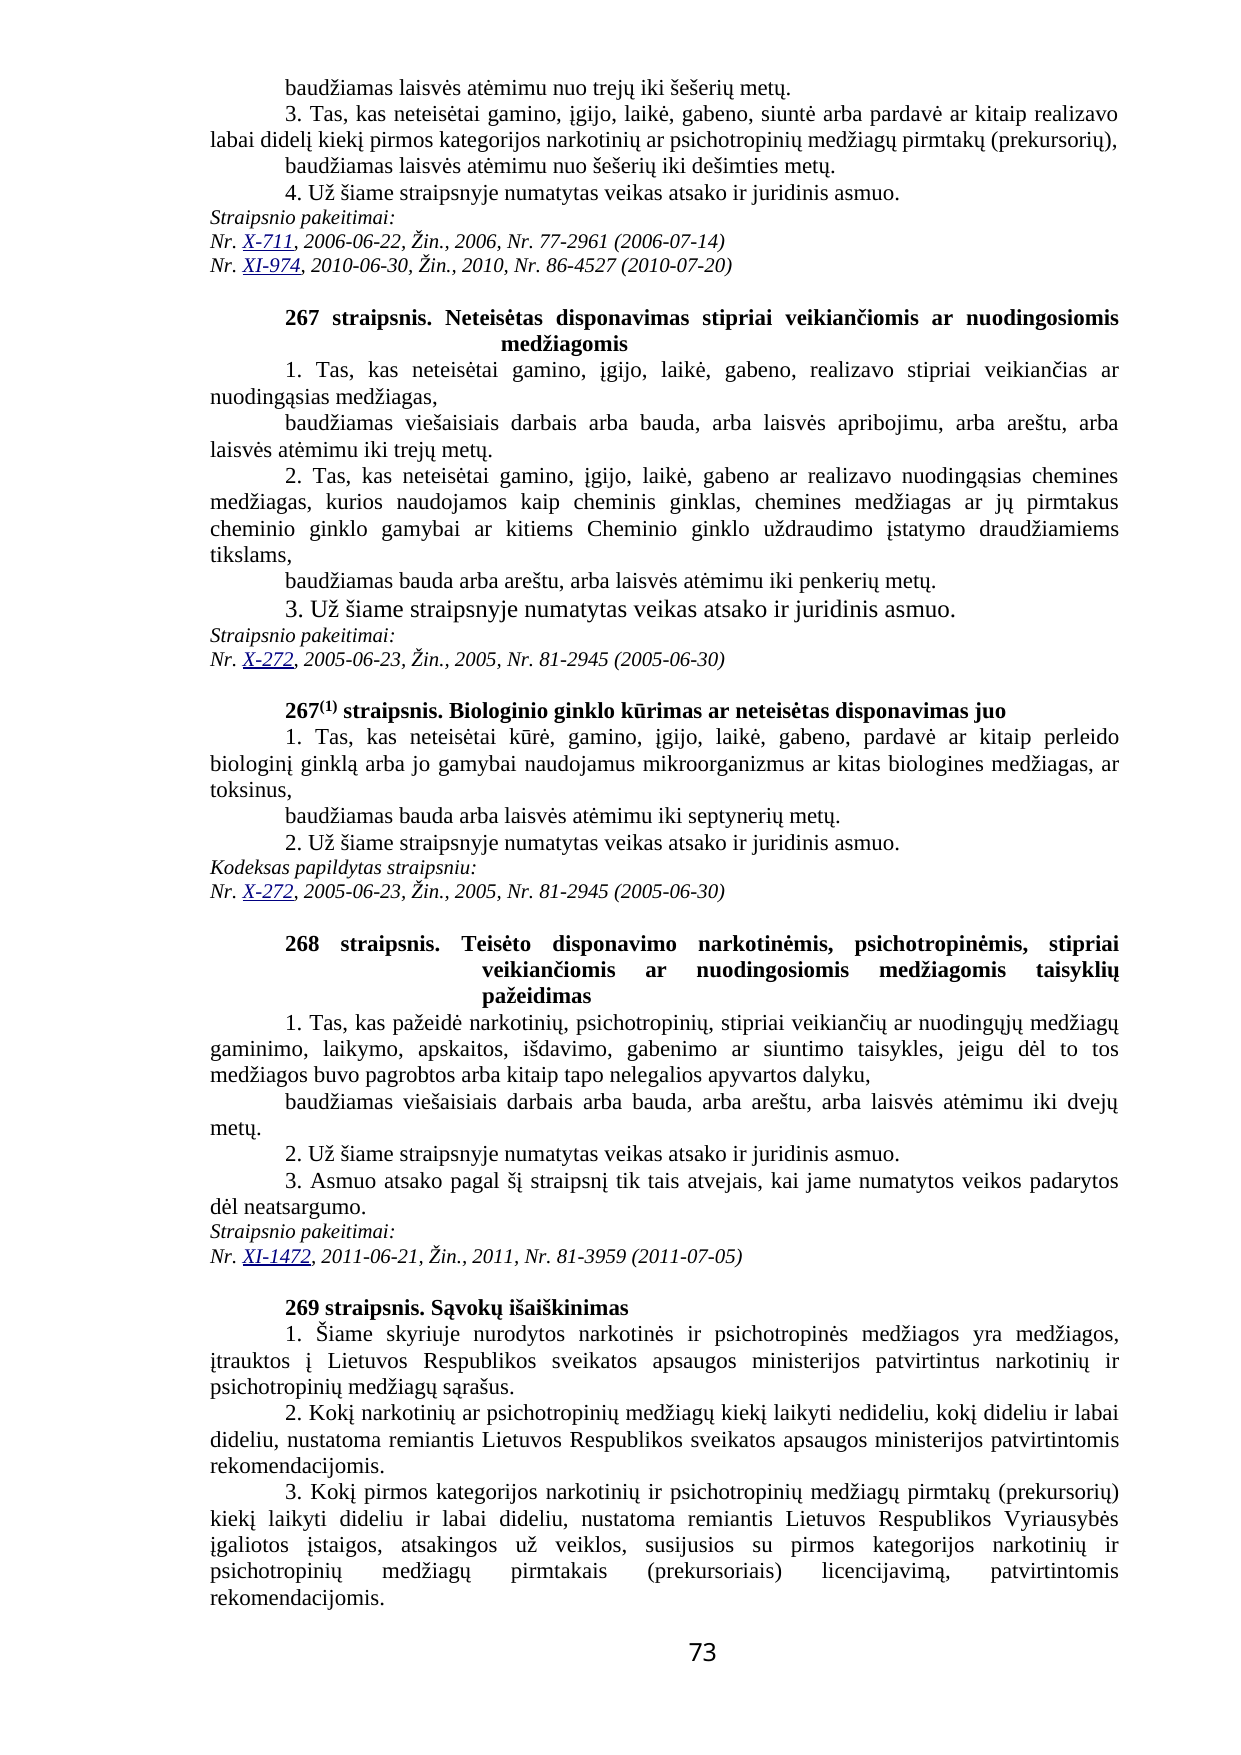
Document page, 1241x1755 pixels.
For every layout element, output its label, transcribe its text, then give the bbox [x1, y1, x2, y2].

text 267 straipsnis. Neteisėtas disponavimas stipriai veikiančiomis ar nuodingosiomis medžiagomis [285, 304, 1120, 357]
text 2. Už šiame straipsnyje numatytas veikas atsako ir juridinis asmuo. [210, 1140, 1120, 1167]
text 3. Kokį pirmos kategorijos narkotinių ir psichotropinių medžiagų pirmtakų (prekursorių) kiekį laikyti dideliu ir labai dideliu, nustatoma remiantis Lietuvos Respublikos Vyriausybės įgaliotos įstaigos, atsakingos už veiklos, susijusios su pirmos kategorijos narkotinių ir psichotropinių medžiagų pirmtakais (prekursoriais) licencijavimą, patvirtintomis rekomendacijomis. [210, 1478, 1120, 1610]
text baudžiamas viešaisiais darbais arba bauda, arba laisvės apribojimu, arba areštu, arba laisvės atėmimu iki trejų metų. [210, 409, 1120, 462]
text baudžiamas viešaisiais darbais arba bauda, arba areštu, arba laisvės atėmimu iki dvejų metų. [210, 1088, 1120, 1140]
text 2. Kokį narkotinių ar psichotropinių medžiagų kiekį laikyti nedideliu, kokį dideliu ir labai dideliu, nustatoma remiantis Lietuvos Respublikos sveikatos apsaugos ministerijos patvirtintomis rekomendacijomis. [210, 1399, 1120, 1478]
text baudžiamas laisvės atėmimu nuo trejų iki šešerių metų. [210, 73, 1120, 100]
text 1. Tas, kas pažeidė narkotinių, psichotropinių, stipriai veikiančių ar nuodingųjų medžiagų gaminimo, laikymo, apskaitos, išdavimo, gabenimo ar siuntimo taisykles, jeigu dėl to tos medžiagos buvo pagrobtos arba kitaip tapo nelegalios apyvartos dalyku, [210, 1009, 1120, 1088]
text 3. Už šiame straipsnyje numatytas veikas atsako ir juridinis asmuo. [210, 594, 1120, 622]
text 4. Už šiame straipsnyje numatytas veikas atsako ir juridinis asmuo. [210, 179, 1120, 205]
text 269 straipsnis. Sąvokų išaiškinimas [210, 1294, 1120, 1320]
text baudžiamas bauda arba laisvės atėmimu iki septynerių metų. [210, 802, 1120, 829]
text Nr. X-711, 2006-06-22, Žin., 2006, Nr. 77-2961 (2006-07-14) [210, 229, 1120, 253]
text Nr. X-272, 2005-06-23, Žin., 2005, Nr. 81-2945 (2005-06-30) [210, 647, 1120, 671]
text 268 straipsnis. Teisėto disponavimo narkotinėmis, psichotropinėmis, stipriai veikiančiomis ar nuodingosiomis medžiagomis taisyklių pažeidimas [285, 929, 1120, 1009]
text 3. Asmuo atsako pagal šį straipsnį tik tais atvejais, kai jame numatytos veikos padarytos dėl neatsargumo. [210, 1167, 1120, 1219]
text Straipsnio pakeitimai: [210, 622, 1120, 647]
text baudžiamas laisvės atėmimu nuo šešerių iki dešimties metų. [210, 153, 1120, 179]
text Straipsnio pakeitimai: [210, 1219, 1120, 1243]
text baudžiamas bauda arba areštu, arba laisvės atėmimu iki penkerių metų. [210, 567, 1120, 594]
text 1. Tas, kas neteisėtai gamino, įgijo, laikė, gabeno, realizavo stipriai veikiančias ar nuodingąsias medžiagas, [210, 357, 1120, 409]
text Nr. XI-1472, 2011-06-21, Žin., 2011, Nr. 81-3959 (2011-07-05) [210, 1243, 1120, 1268]
text Nr. X-272, 2005-06-23, Žin., 2005, Nr. 81-2945 (2005-06-30) [210, 879, 1120, 903]
text Kodeksas papildytas straipsniu: [210, 855, 1120, 879]
text 2. Tas, kas neteisėtai gamino, įgijo, laikė, gabeno ar realizavo nuodingąsias chemines medžiagas, kurios naudojamos kaip cheminis ginklas, chemines medžiagas ar jų pirmtakus cheminio ginklo gamybai ar kitiems Cheminio ginklo uždraudimo įstatymo draudžiamiems tikslams, [210, 462, 1120, 567]
text 2. Už šiame straipsnyje numatytas veikas atsako ir juridinis asmuo. [210, 829, 1120, 855]
text 1. Šiame skyriuje nurodytos narkotinės ir psichotropinės medžiagos yra medžiagos, įtrauktos į Lietuvos Respublikos sveikatos apsaugos ministerijos patvirtintus narkotinių ir psichotropinių medžiagų sąrašus. [210, 1320, 1120, 1399]
text 1. Tas, kas neteisėtai kūrė, gamino, įgijo, laikė, gabeno, pardavė ar kitaip perleido biologinį ginklą arba jo gamybai naudojamus mikroorganizmus ar kitas biologines medžiagas, ar toksinus, [210, 723, 1120, 802]
text Straipsnio pakeitimai: [210, 205, 1120, 229]
text 3. Tas, kas neteisėtai gamino, įgijo, laikė, gabeno, siuntė arba pardavė ar kitaip realizavo labai didelį kiekį pirmos kategorijos narkotinių ar psichotropinių medžiagų pirmtakų (prekursorių), [210, 100, 1120, 153]
text 267(1) straipsnis. Biologinio ginklo kūrimas ar neteisėtas disponavimas juo [210, 697, 1120, 723]
text Nr. XI-974, 2010-06-30, Žin., 2010, Nr. 86-4527 (2010-07-20) [210, 253, 1120, 277]
